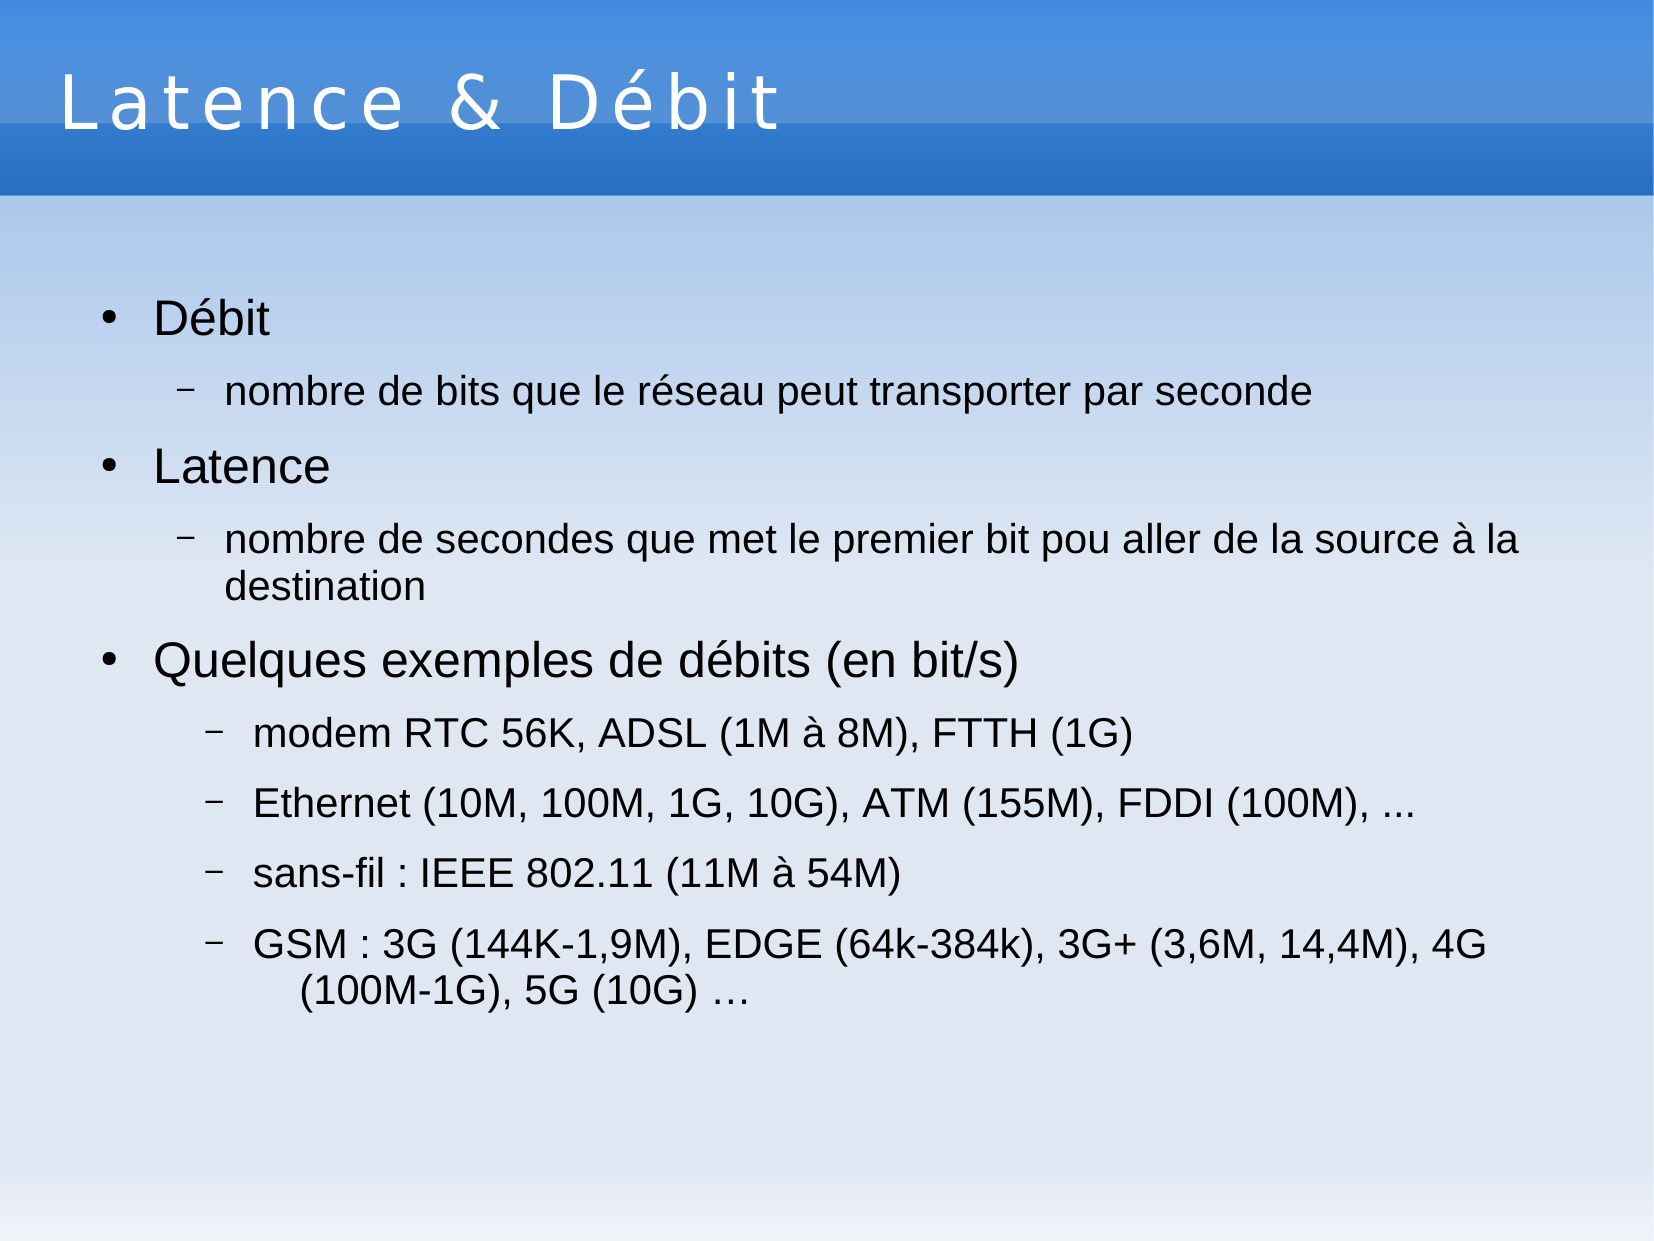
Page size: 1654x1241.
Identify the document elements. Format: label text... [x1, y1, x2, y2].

list Débit nombre de bits que le réseau peut transporter par seconde Latence nombre de secondes que met le premier bit pou aller de la source à la destination Quelques exemples de débits (en bit/s) modem RTC 56K, ADSL (1M à 8M), FTTH (1G) Ethernet (10M, 100M, 1G, 10G), ATM (155M), FDDI (100M), ... sans-fil : IEEE 802.11 (11M à 54M) GSM : 3G (144K-1,9M), EDGE (64k-384k), 3G+ (3,6M, 14,4M), 4G (100M-1G), 5G (10G) … [82, 290, 1571, 1094]
title Latence & Débit [59, 29, 1270, 178]
picture [0, 0, 1654, 1241]
